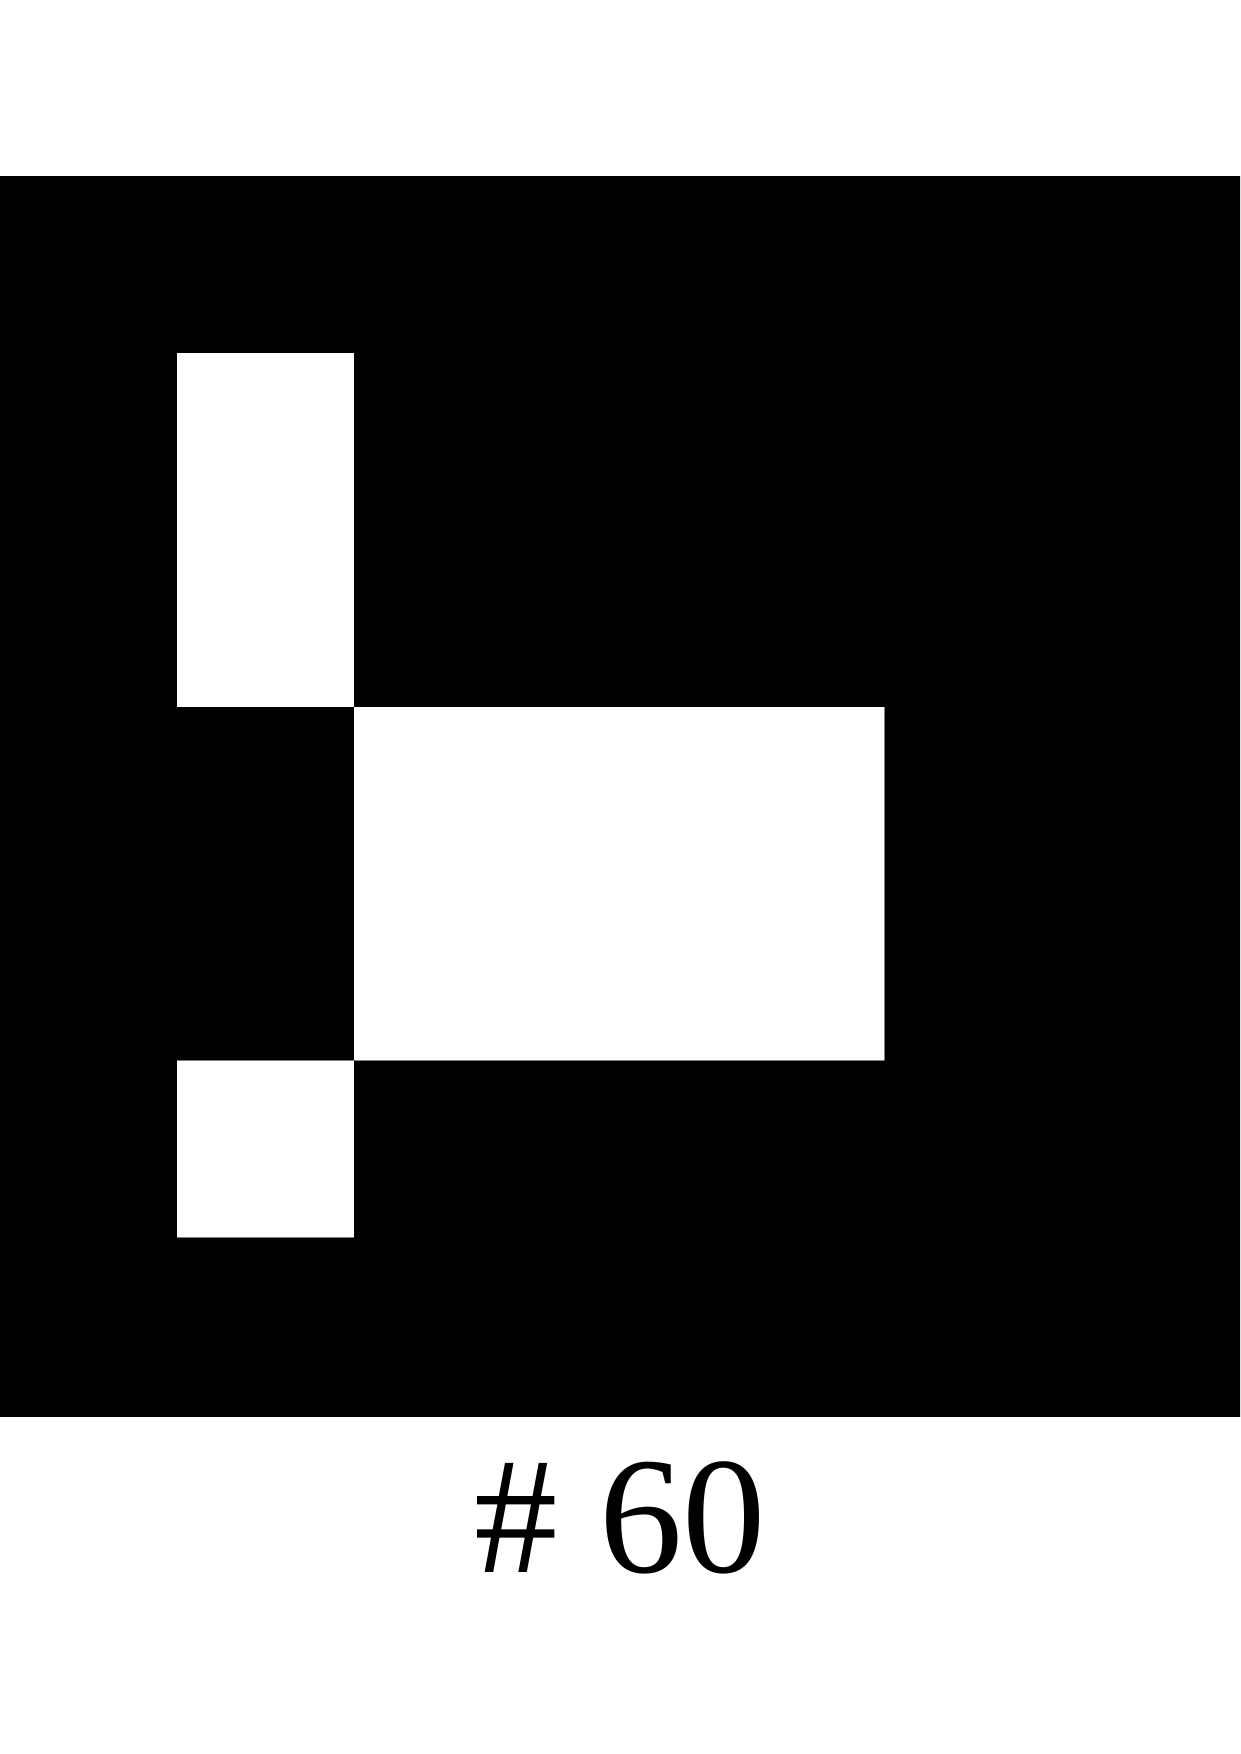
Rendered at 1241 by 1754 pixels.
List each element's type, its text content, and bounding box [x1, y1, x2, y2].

text # 60 [118, 1417, 1122, 1608]
picture [0, 176, 1241, 1417]
